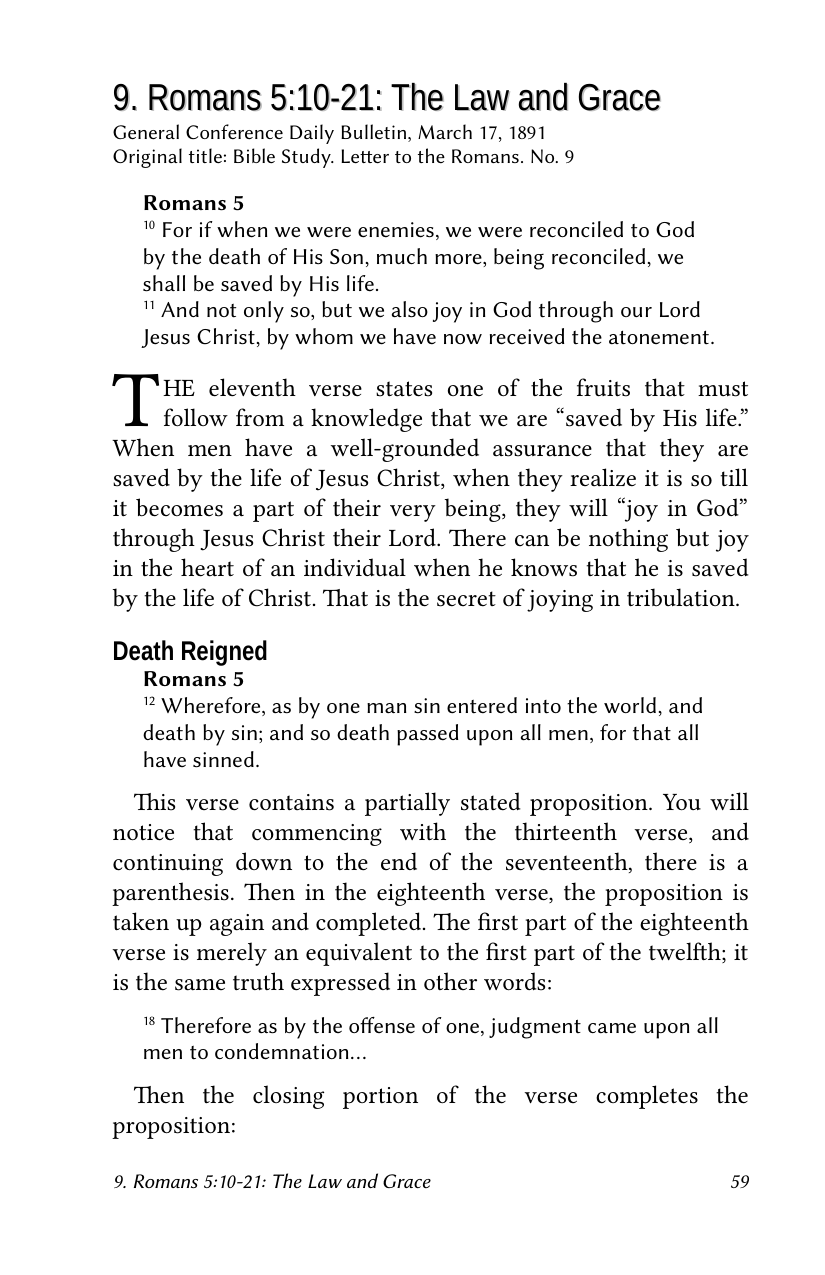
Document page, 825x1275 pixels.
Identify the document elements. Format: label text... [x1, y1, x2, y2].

text THE eleventh verse states one of the fruits that must follow from a knowledge that we are “saved by His life.” When men have a well-grounded assurance that they are saved by the life of Jesus Christ, when they realize it is so till it becomes a part of their very being, they will “joy in God” through Jesus Christ their Lord. There can be nothing but joy in the heart of an individual when he knows that he is saved by the life of Christ. That is the secret of joying in tribulation. [112, 374, 750, 612]
text Romans 5 [142, 666, 750, 692]
text Romans 5 [142, 189, 750, 216]
text Original title: Bible Study. Letter to the Romans. No. 9 [112, 145, 750, 168]
text General Conference Daily Bulletin, March 17, 1891 [112, 121, 750, 145]
text Then the closing portion of the verse completes the proposition: [112, 1081, 750, 1139]
title Romans 5:10-21: The Law and Grace [112, 75, 750, 118]
text This verse contains a partially stated proposition. You will notice that commencing with the thirteenth verse, and continuing down to the end of the seventeenth, there is a parenthesis. Then in the eighteenth verse, the proposition is taken up again and completed. The first part of the eighteenth verse is merely an equivalent to the first part of the twelfth; it is the same truth expressed in other words: [112, 788, 750, 996]
text 12 Wherefore, as by one man sin entered into the world, and death by sin; and so death passed upon all men, for that all have sinned. [142, 693, 720, 773]
text 11 And not only so, but we also joy in God through our Lord Jesus Christ, by whom we have now received the atonement. [142, 297, 720, 350]
text 10 For if when we were enemies, we were reconciled to God by the death of His Son, much more, being reconciled, we shall be saved by His life. [142, 217, 720, 297]
subtitle Death Reigned [112, 634, 750, 666]
text 18 Therefore as by the offense of one, judgment came upon all men to condemnation... [142, 1012, 720, 1065]
